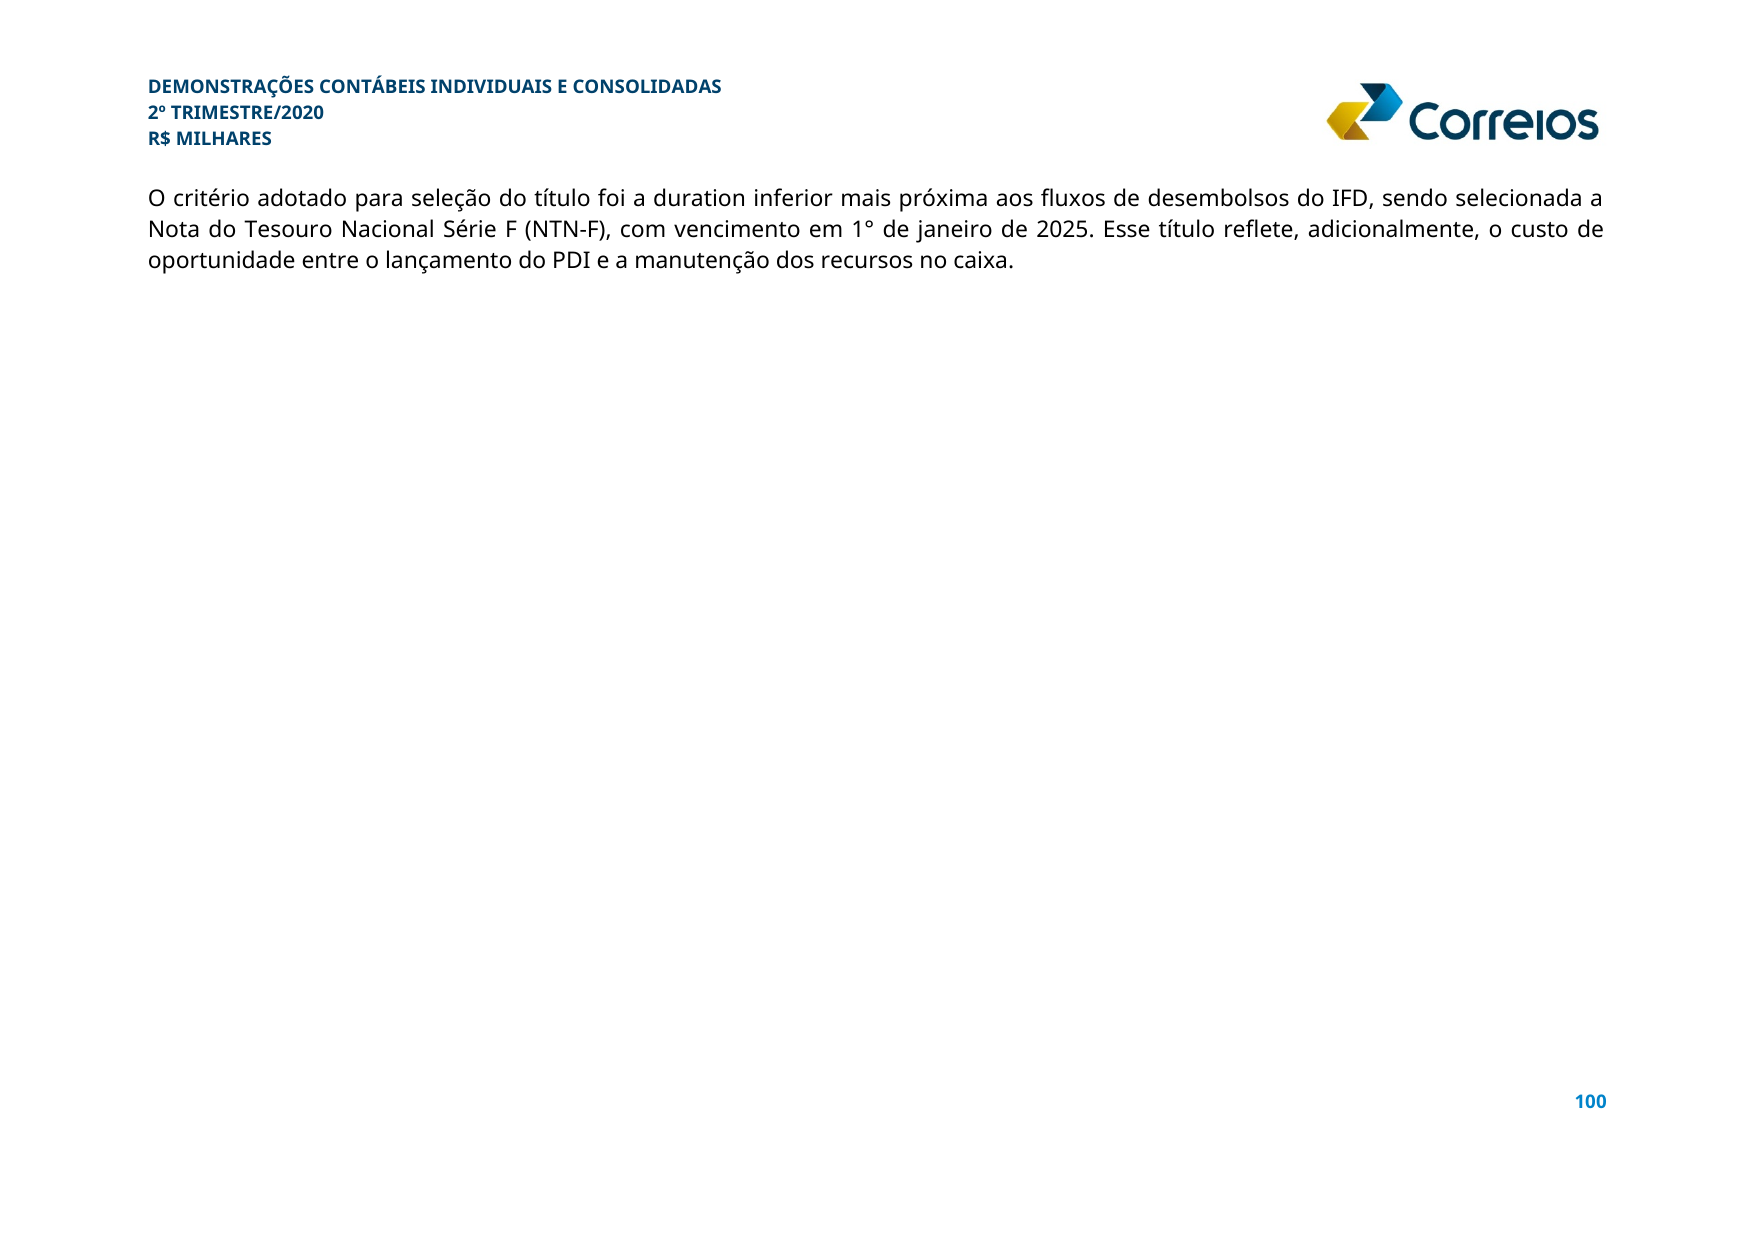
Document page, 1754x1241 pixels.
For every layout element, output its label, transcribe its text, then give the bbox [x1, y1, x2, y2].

text O critério adotado para seleção do título foi a duration inferior mais próxima aos fluxos de desembolsos do IFD, sendo selecionada a Nota do Tesouro Nacional Série F (NTN-F), com vencimento em 1° de janeiro de 2025. Esse título reflete, adicionalmente, o custo de oportunidade entre o lançamento do PDI e a manutenção dos recursos no caixa. [148, 182, 1606, 275]
